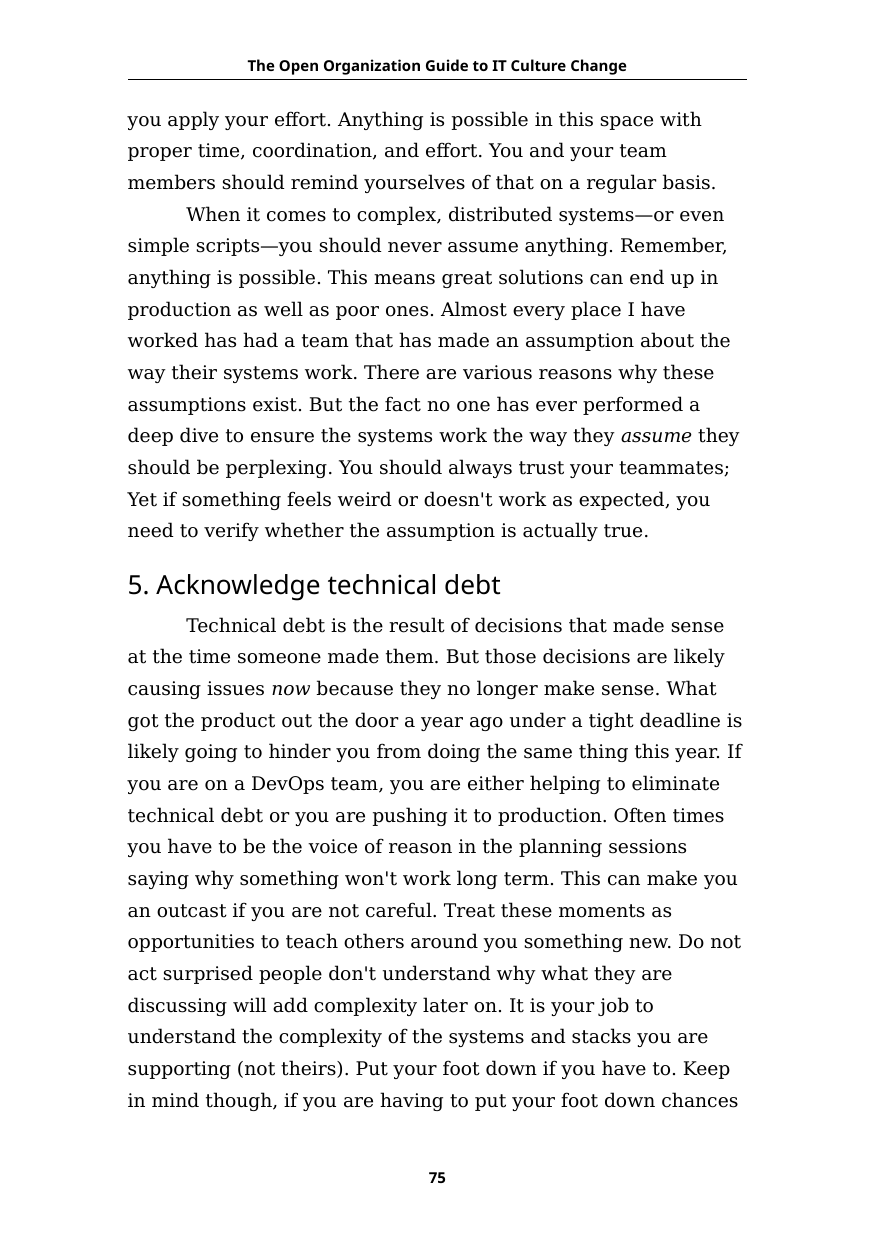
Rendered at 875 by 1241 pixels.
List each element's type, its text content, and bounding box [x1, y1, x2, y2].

text When it comes to complex, distributed systems—or even simple scripts—you should never assume anything. Remember, anything is possible. This means great solutions can end up in production as well as poor ones. Almost every place I have worked has had a team that has made an assumption about the way their systems work. There are various reasons why these assumptions exist. But the fact no one has ever performed a deep dive to ensure the systems work the way they assume they should be perplexing. You should always trust your teammates; Yet if something feels weird or doesn't work as expected, you need to verify whether the assumption is actually true. [127, 204, 747, 542]
subtitle 5. Acknowledge technical debt [127, 567, 747, 602]
text Technical debt is the result of decisions that made sense at the time someone made them. But those decisions are likely causing issues now because they no longer make sense. What got the product out the door a year ago under a tight deadline is likely going to hinder you from doing the same thing this year. If you are on a DevOps team, you are either helping to eliminate technical debt or you are pushing it to production. Often times you have to be the voice of reason in the planning sessions saying why something won't work long term. This can make you an outcast if you are not careful. Treat these moments as opportunities to teach others around you something new. Do not act surprised people don't understand why what they are discussing will add complexity later on. It is your job to understand the complexity of the systems and stacks you are supporting (not theirs). Put your foot down if you have to. Keep in mind though, if you are having to put your foot down chances [127, 615, 747, 1112]
text you apply your effort. Anything is possible in this space with proper time, coordination, and effort. You and your team members should remind yourselves of that on a regular basis. [127, 109, 747, 194]
